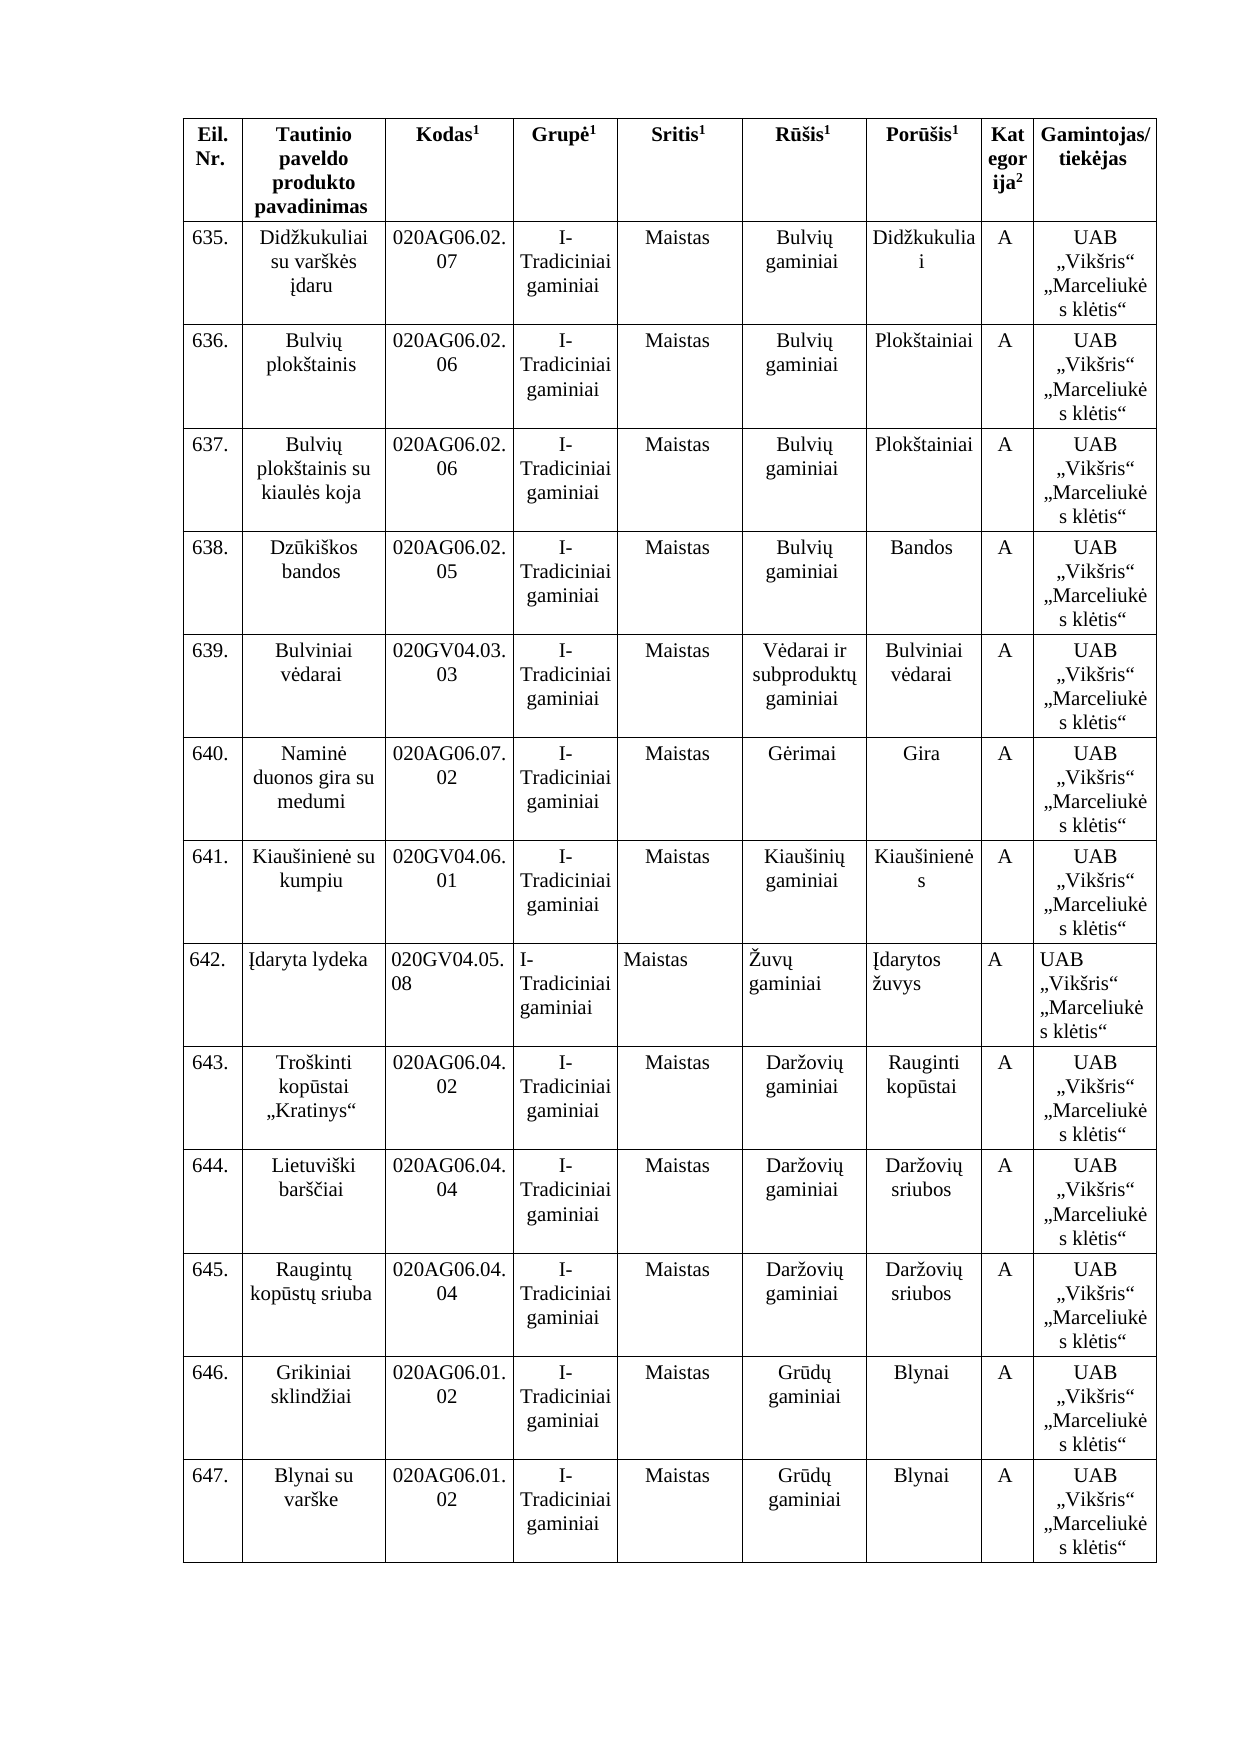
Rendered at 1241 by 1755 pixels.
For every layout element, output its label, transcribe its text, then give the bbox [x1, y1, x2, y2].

table_cell Maistas [618, 1047, 742, 1149]
table_cell I-Tradiciniai gaminiai [514, 738, 617, 840]
table_cell A [982, 1357, 1033, 1459]
table_cell 020GV04.06.01 [386, 841, 513, 943]
table_cell I-Tradiciniai gaminiai [514, 635, 617, 737]
table_cell Gėrimai [743, 738, 866, 840]
table_cell Maistas [618, 222, 742, 324]
table_cell 020AG06.02.06 [386, 429, 513, 531]
table_cell UAB „Vikšris“ „Marceliukės klėtis“ [1034, 1150, 1156, 1252]
table_cell 641. [184, 841, 242, 943]
table_cell Įdaryta lydeka [243, 944, 385, 1046]
table_cell 020AG06.04.04 [386, 1254, 513, 1356]
table_cell I-Tradiciniai gaminiai [514, 325, 617, 427]
table_cell 644. [184, 1150, 242, 1252]
table_cell A [982, 1254, 1033, 1356]
table_cell Grūdų gaminiai [743, 1460, 866, 1562]
table_cell Bulvių plokštainis [243, 325, 385, 427]
table_cell Rauginti kopūstai [867, 1047, 981, 1149]
table_cell UAB „Vikšris“ „Marceliukės klėtis“ [1034, 944, 1156, 1046]
table_cell A [982, 1047, 1033, 1149]
table_cell I-Tradiciniai gaminiai [514, 1047, 617, 1149]
table_cell A [982, 325, 1033, 427]
table_cell A [982, 222, 1033, 324]
table_cell Lietuviški barščiai [243, 1150, 385, 1252]
table_cell Plokštainiai [867, 325, 981, 427]
table_cell 646. [184, 1357, 242, 1459]
table_cell Bulvių gaminiai [743, 222, 866, 324]
table_cell 639. [184, 635, 242, 737]
table_cell 637. [184, 429, 242, 531]
table_cell Naminė duonos gira su medumi [243, 738, 385, 840]
table_cell Kiaušinienė su kumpiu [243, 841, 385, 943]
table_header Kategorija2 [982, 119, 1033, 221]
table_cell UAB „Vikšris“ „Marceliukės klėtis“ [1034, 1047, 1156, 1149]
table_cell Grūdų gaminiai [743, 1357, 866, 1459]
table_cell Kiaušinių gaminiai [743, 841, 866, 943]
table_cell UAB „Vikšris“ „Marceliukės klėtis“ [1034, 1460, 1156, 1562]
table_cell UAB „Vikšris“ „Marceliukės klėtis“ [1034, 1254, 1156, 1356]
table_cell Daržovių sriubos [867, 1150, 981, 1252]
table_cell 020AG06.02.06 [386, 325, 513, 427]
table_cell Maistas [618, 325, 742, 427]
table_cell 020GV04.05.08 [386, 944, 513, 1046]
table_cell UAB „Vikšris“ „Marceliukės klėtis“ [1034, 1357, 1156, 1459]
table_cell A [982, 1460, 1033, 1562]
table_cell 020AG06.07.02 [386, 738, 513, 840]
table_header Rūšis1 [743, 119, 866, 221]
table_cell Gira [867, 738, 981, 840]
table_cell Maistas [618, 635, 742, 737]
table_cell 020GV04.03.03 [386, 635, 513, 737]
table_cell Maistas [618, 1254, 742, 1356]
table_cell Žuvų gaminiai [743, 944, 866, 1046]
table_cell A [982, 532, 1033, 634]
table_cell I-Tradiciniai gaminiai [514, 222, 617, 324]
table_cell 645. [184, 1254, 242, 1356]
table_cell I-Tradiciniai gaminiai [514, 841, 617, 943]
table_header Sritis1 [618, 119, 742, 221]
table_cell A [982, 944, 1033, 1046]
table_cell UAB „Vikšris“ „Marceliukės klėtis“ [1034, 635, 1156, 737]
table_cell 020AG06.01.02 [386, 1357, 513, 1459]
table_cell Kiaušinienės [867, 841, 981, 943]
table_cell UAB „Vikšris“ „Marceliukės klėtis“ [1034, 429, 1156, 531]
table_cell Įdarytos žuvys [867, 944, 981, 1046]
table_cell 647. [184, 1460, 242, 1562]
table_cell Vėdarai ir subproduktų gaminiai [743, 635, 866, 737]
table_cell UAB „Vikšris“ „Marceliukės klėtis“ [1034, 841, 1156, 943]
table_cell Maistas [618, 944, 742, 1046]
table_header Kodas1 [386, 119, 513, 221]
table_cell I-Tradiciniai gaminiai [514, 1150, 617, 1252]
table_cell Dzūkiškos bandos [243, 532, 385, 634]
table_cell 020AG06.02.05 [386, 532, 513, 634]
table_cell 640. [184, 738, 242, 840]
table_cell 020AG06.04.04 [386, 1150, 513, 1252]
table_cell Blynai su varške [243, 1460, 385, 1562]
table_cell Bulvių plokštainis su kiaulės koja [243, 429, 385, 531]
table_cell Didžkukuliai su varškės įdaru [243, 222, 385, 324]
table_cell 020AG06.02.07 [386, 222, 513, 324]
table_cell UAB „Vikšris“ „Marceliukės klėtis“ [1034, 738, 1156, 840]
table_cell Troškinti kopūstai „Kratinys“ [243, 1047, 385, 1149]
table_cell Bulvių gaminiai [743, 532, 866, 634]
table_cell Blynai [867, 1357, 981, 1459]
table_header Gamintojas/ tiekėjas [1034, 119, 1156, 221]
table_header Tautinio paveldo produkto pavadinimas [243, 119, 385, 221]
table_header Eil. Nr. [184, 119, 242, 221]
table_cell Didžkukuliai [867, 222, 981, 324]
table_header Grupė1 [514, 119, 617, 221]
table_cell Maistas [618, 738, 742, 840]
table_cell Daržovių gaminiai [743, 1254, 866, 1356]
table_cell I-Tradiciniai gaminiai [514, 1460, 617, 1562]
table_cell A [982, 841, 1033, 943]
table_cell UAB „Vikšris“ „Marceliukės klėtis“ [1034, 325, 1156, 427]
table_cell 643. [184, 1047, 242, 1149]
table_cell I-Tradiciniai gaminiai [514, 429, 617, 531]
table_cell 020AG06.01.02 [386, 1460, 513, 1562]
table_cell Maistas [618, 429, 742, 531]
table_cell I-Tradiciniai gaminiai [514, 532, 617, 634]
table_cell A [982, 738, 1033, 840]
table_cell Bulvių gaminiai [743, 429, 866, 531]
table_cell Grikiniai sklindžiai [243, 1357, 385, 1459]
table_cell Daržovių gaminiai [743, 1150, 866, 1252]
table_cell 642. [184, 944, 242, 1046]
table_cell Bulviniai vėdarai [867, 635, 981, 737]
table_cell Maistas [618, 1150, 742, 1252]
table_cell Maistas [618, 1460, 742, 1562]
table_cell A [982, 1150, 1033, 1252]
table_cell UAB „Vikšris“ „Marceliukės klėtis“ [1034, 222, 1156, 324]
table_cell A [982, 429, 1033, 531]
table_cell I-Tradiciniai gaminiai [514, 1254, 617, 1356]
table_cell Maistas [618, 1357, 742, 1459]
table_cell Bandos [867, 532, 981, 634]
table_cell Daržovių gaminiai [743, 1047, 866, 1149]
table_cell Blynai [867, 1460, 981, 1562]
table_header Porūšis1 [867, 119, 981, 221]
table_cell 635. [184, 222, 242, 324]
table_cell A [982, 635, 1033, 737]
table_cell 020AG06.04.02 [386, 1047, 513, 1149]
table_cell Daržovių sriubos [867, 1254, 981, 1356]
table_cell 638. [184, 532, 242, 634]
table_cell Bulvių gaminiai [743, 325, 866, 427]
table_cell Bulviniai vėdarai [243, 635, 385, 737]
table_cell 636. [184, 325, 242, 427]
table_cell I-Tradiciniai gaminiai [514, 944, 617, 1046]
table_cell UAB „Vikšris“ „Marceliukės klėtis“ [1034, 532, 1156, 634]
table_cell Raugintų kopūstų sriuba [243, 1254, 385, 1356]
table_cell Maistas [618, 532, 742, 634]
table_cell Maistas [618, 841, 742, 943]
table_cell I-Tradiciniai gaminiai [514, 1357, 617, 1459]
table_cell Plokštainiai [867, 429, 981, 531]
